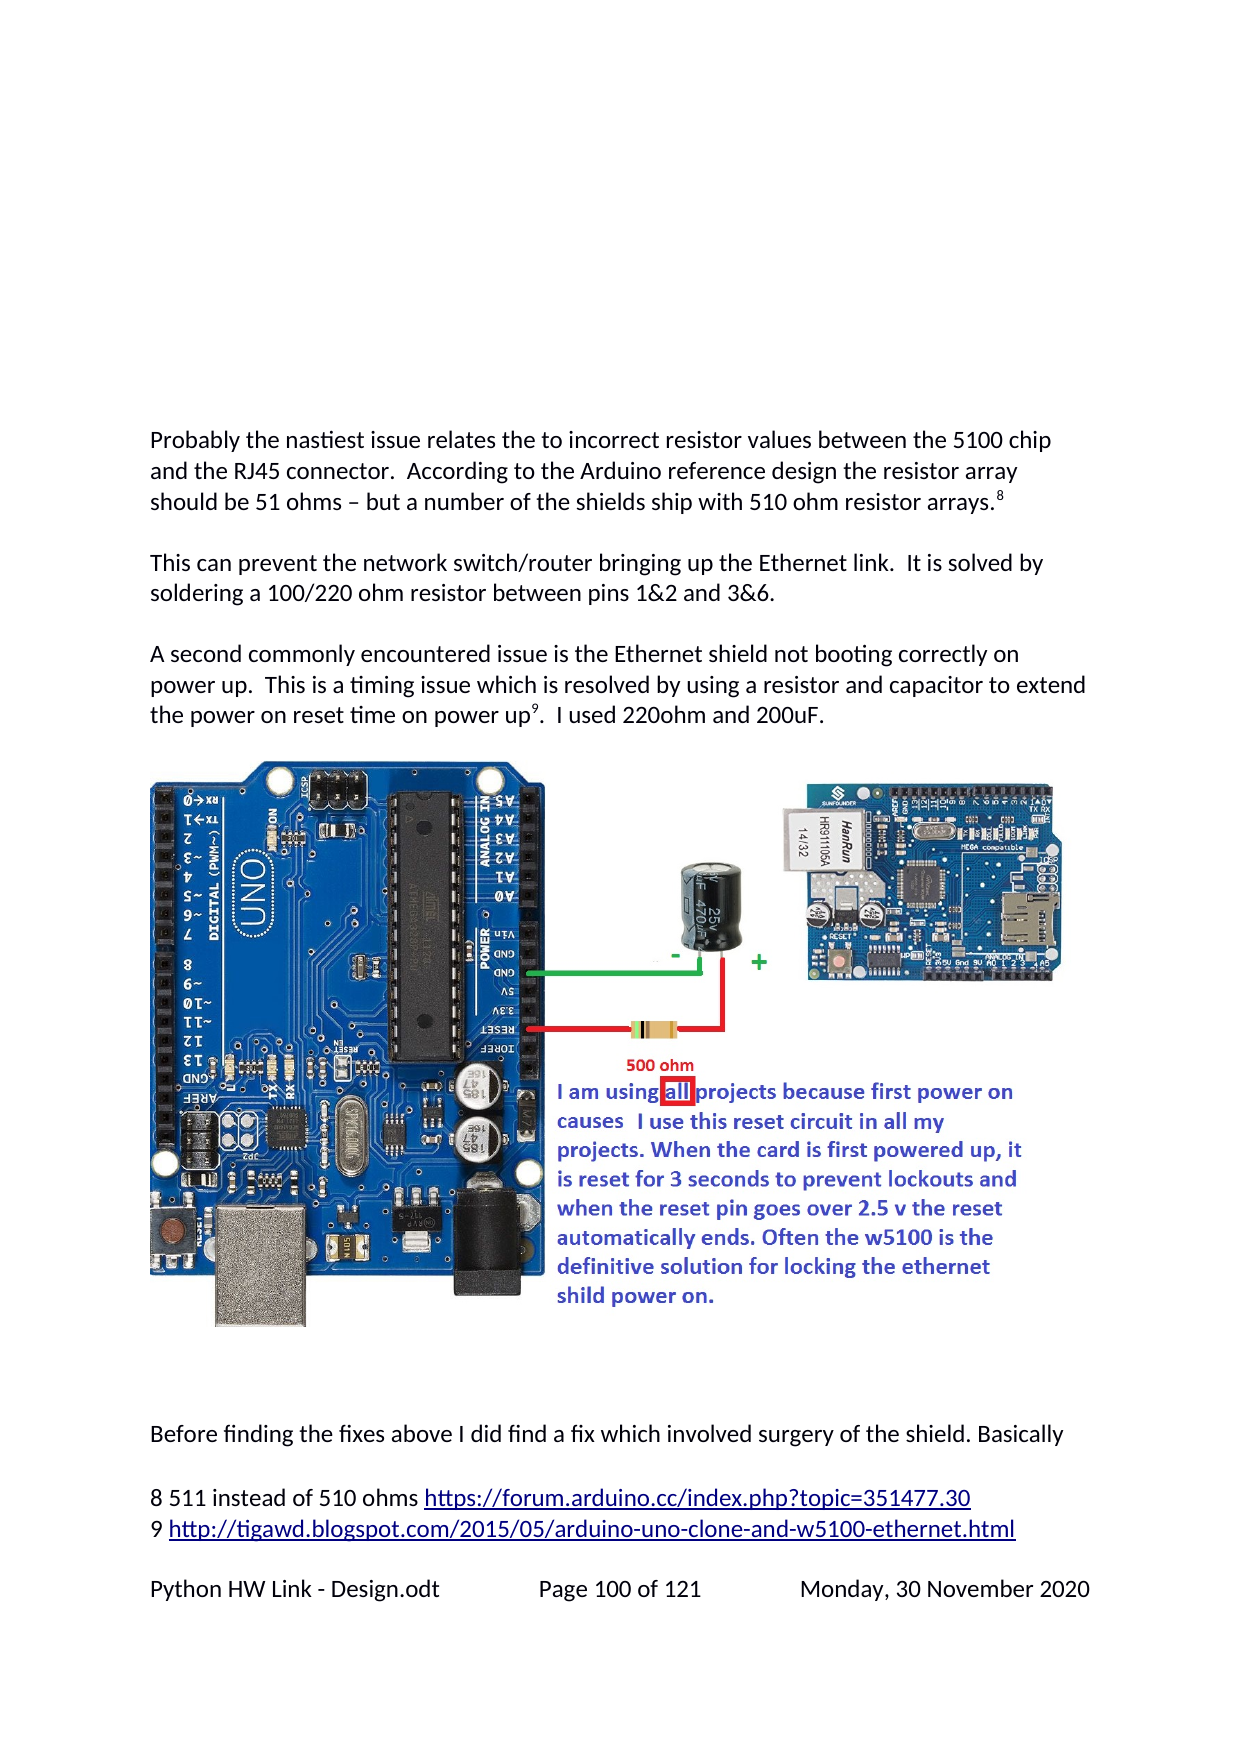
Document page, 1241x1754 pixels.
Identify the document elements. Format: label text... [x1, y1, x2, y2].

text http://tigawd.blogspot.com/2015/05/arduino-uno-clone-and-w5100-ethernet.html [150, 1513, 1090, 1543]
text This can prevent the network switch/router bringing up the Ethernet link. It is solved by soldering a 100/220 ohm resistor between pins 1&2 and 3&6. [150, 547, 1090, 608]
picture [150, 760, 1091, 1327]
text Before finding the fixes above I did find a fix which involved surgery of the shield. Basically [150, 1418, 1090, 1448]
text Probably the nastiest issue relates the to incorrect resistor values between the 5100 chip and the RJ45 connector. According to the Arduino reference design the resistor array should be 51 ohms – but a number of the shields ship with 510 ohm resistor arrays. [150, 425, 1090, 516]
text 511 instead of 510 ohms https://forum.arduino.cc/index.php?topic=351477.30 [150, 1482, 1090, 1513]
text A second commonly encountered issue is the Ethernet shield not booting correctly on power up. This is a timing issue which is resolved by using a resistor and capacitor to extend the power on reset time on power up. I used 220ohm and 200uF. [150, 638, 1090, 730]
